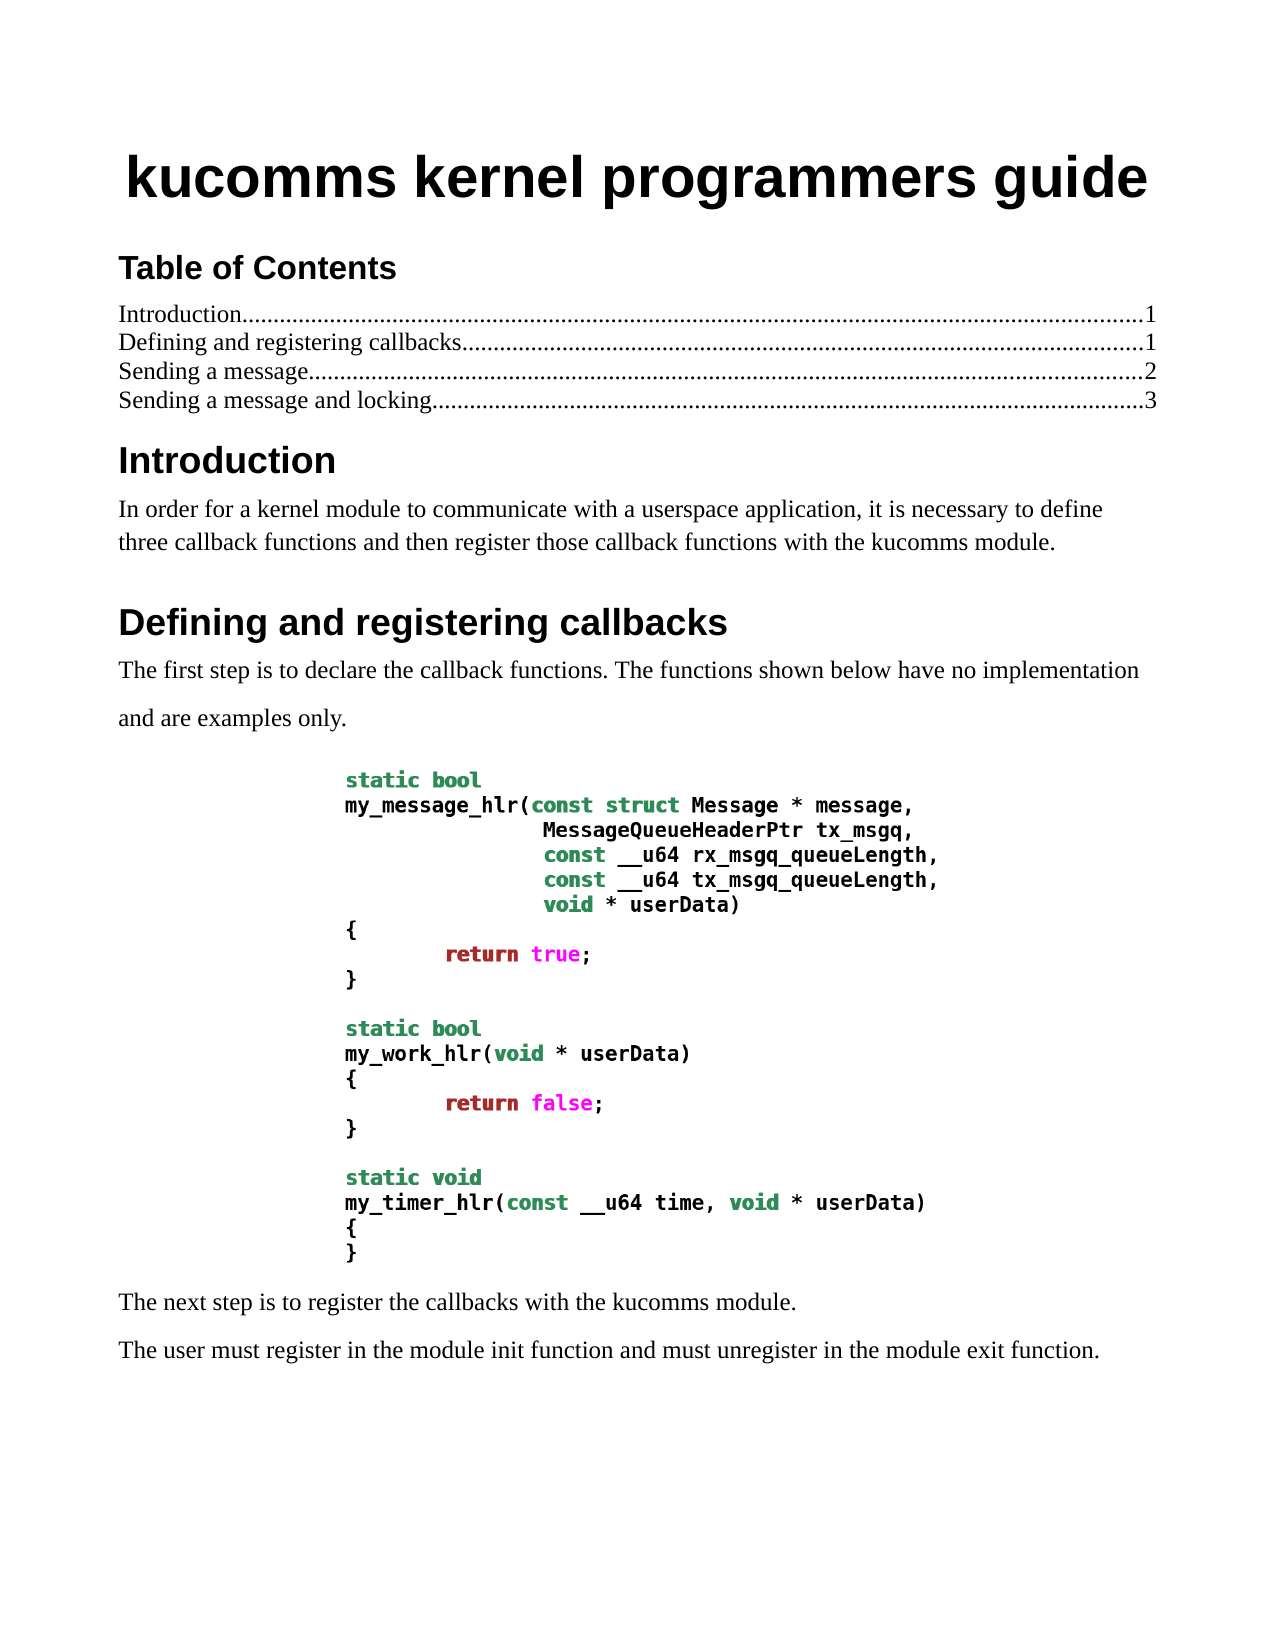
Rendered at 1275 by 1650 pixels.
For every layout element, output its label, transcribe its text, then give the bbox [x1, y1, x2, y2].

text The first step is to declare the callback functions. The functions shown below have no implementation [118, 656, 1157, 684]
title kucomms kernel programmers guide [118, 143, 1157, 210]
subtitle Defining and registering callbacks [118, 600, 1157, 643]
subtitle Introduction [118, 439, 1157, 482]
text Defining and registering callbacks 1 [118, 327, 1157, 356]
text The user must register in the module init function and must unregister in the module exit function. [118, 1335, 1157, 1364]
text Introduction 1 [118, 299, 1157, 327]
picture [326, 750, 949, 1284]
text The next step is to register the callbacks with the kucomms module. [118, 1284, 1157, 1316]
text and are examples only. [118, 703, 1157, 732]
subtitle Table of Contents [118, 248, 1157, 286]
text Sending a message and locking 3 [118, 385, 1157, 414]
text In order for a kernel module to communicate with a userspace application, it is necessary to define three callback functions and then register those callback functions with the kucomms module. [118, 494, 1157, 556]
text Sending a message 2 [118, 356, 1157, 385]
